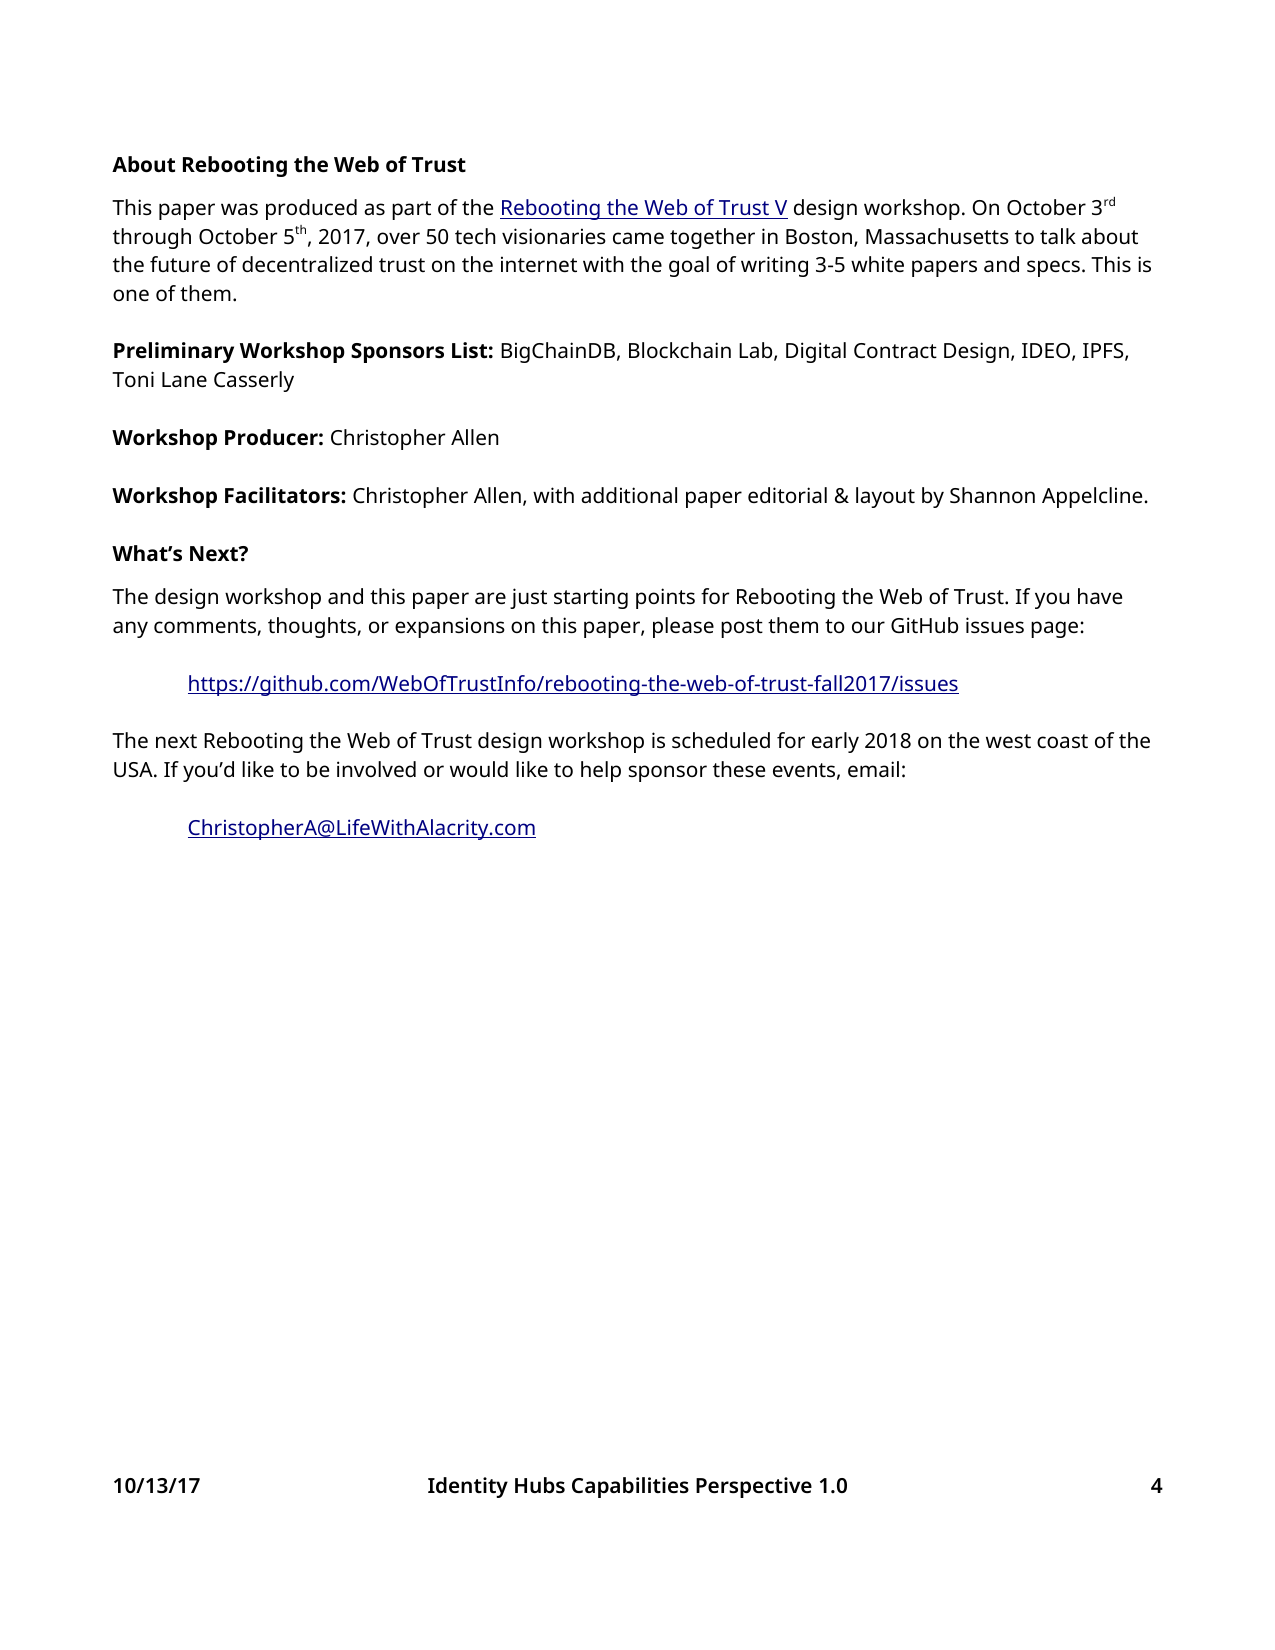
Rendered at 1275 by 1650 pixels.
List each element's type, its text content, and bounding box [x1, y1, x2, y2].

subtitle What’s Next? [112, 539, 1162, 567]
text ChristopherA@LifeWithAlacrity.com [112, 813, 1162, 841]
text The next Rebooting the Web of Trust design workshop is scheduled for early 2018 on the west coast of the USA. If you’d like to be involved or would like to help sponsor these events, email: [112, 727, 1162, 783]
text Preliminary Workshop Sponsors List: BigChainDB, Blockchain Lab, Digital Contract Design, IDEO, IPFS, Toni Lane Casserly [112, 337, 1162, 393]
text https://github.com/WebOfTrustInfo/rebooting-the-web-of-trust-fall2017/issues [112, 669, 1162, 697]
text Workshop Facilitators: Christopher Allen, with additional paper editorial & layout by Shannon Appelcline. [112, 481, 1162, 509]
text This paper was produced as part of the Rebooting the Web of Trust V design workshop. On October 3rd through October 5th, 2017, over 50 tech visionaries came together in Boston, Massachusetts to talk about the future of decentralized trust on the internet with the goal of writing 3-5 white papers and specs. This is one of them. [112, 193, 1162, 307]
text Workshop Producer: Christopher Allen [112, 423, 1162, 451]
text The design workshop and this paper are just starting points for Rebooting the Web of Trust. If you have any comments, thoughts, or expansions on this paper, please post them to our GitHub issues page: [112, 582, 1162, 639]
subtitle About Rebooting the Web of Trust [112, 150, 1162, 178]
